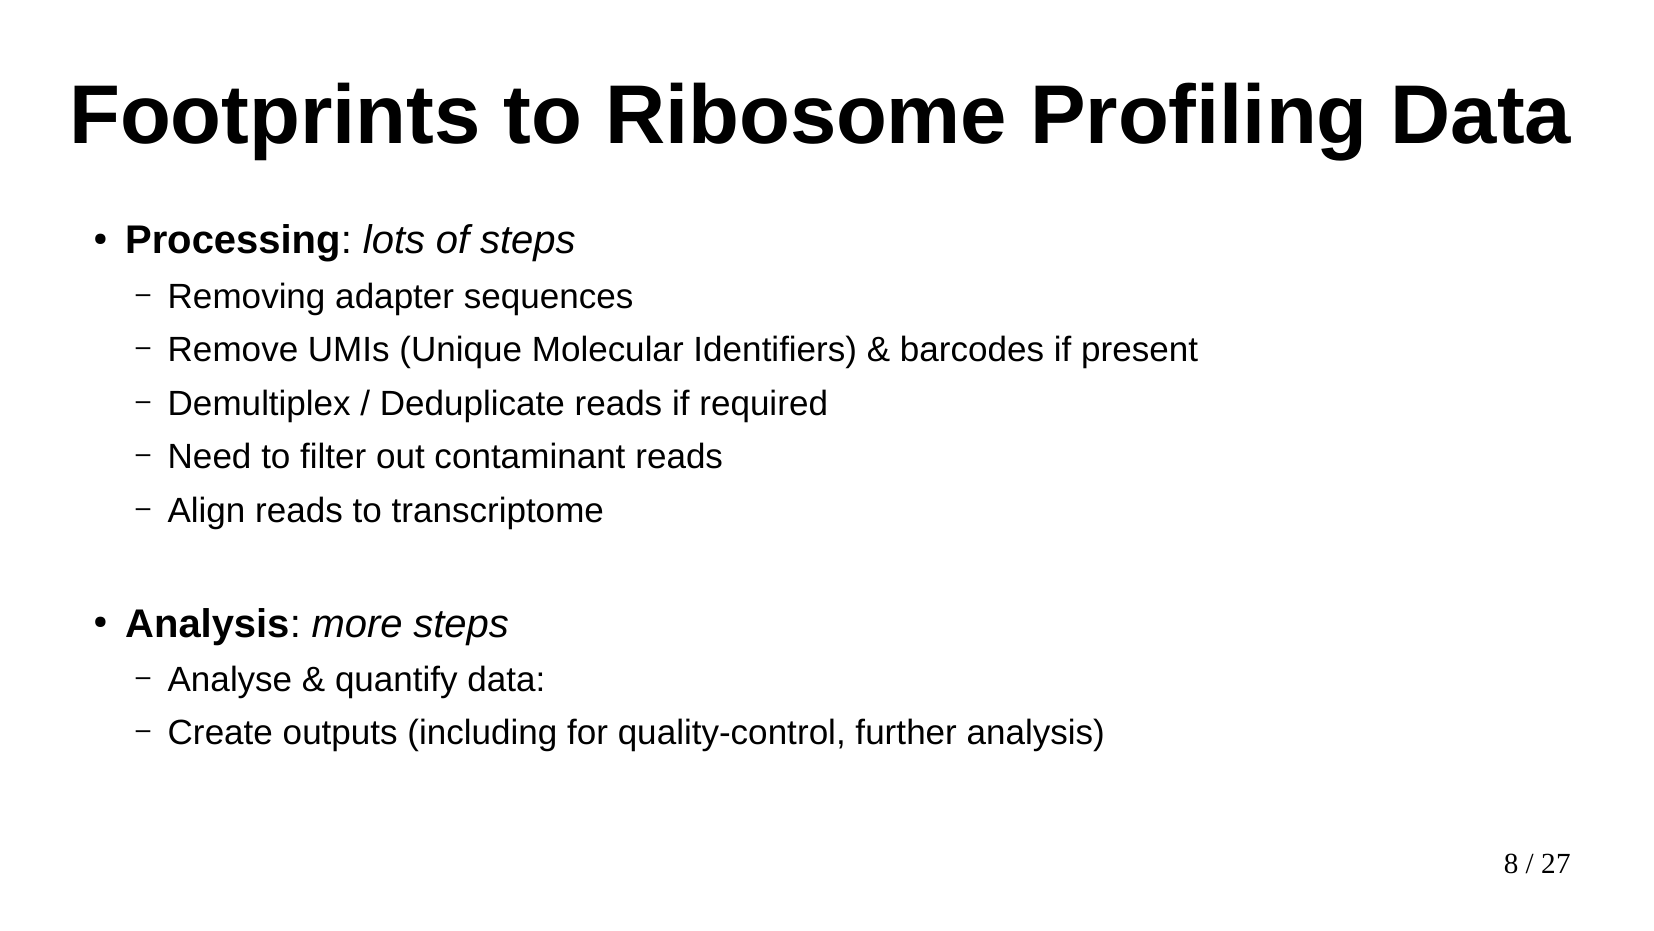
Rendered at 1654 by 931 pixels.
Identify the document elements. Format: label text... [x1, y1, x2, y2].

title Footprints to Ribosome Profiling Data [35, 12, 1607, 218]
list Processing: lots of steps Removing adapter sequences Remove UMIs (Unique Molecular Identifiers) & barcodes if present Demultiplex / Deduplicate reads if required Need to filter out contaminant reads Align reads to transcriptome Analysis: more steps Analyse & quantify data: Create outputs (including for quality-control, further analysis) [82, 218, 1571, 758]
